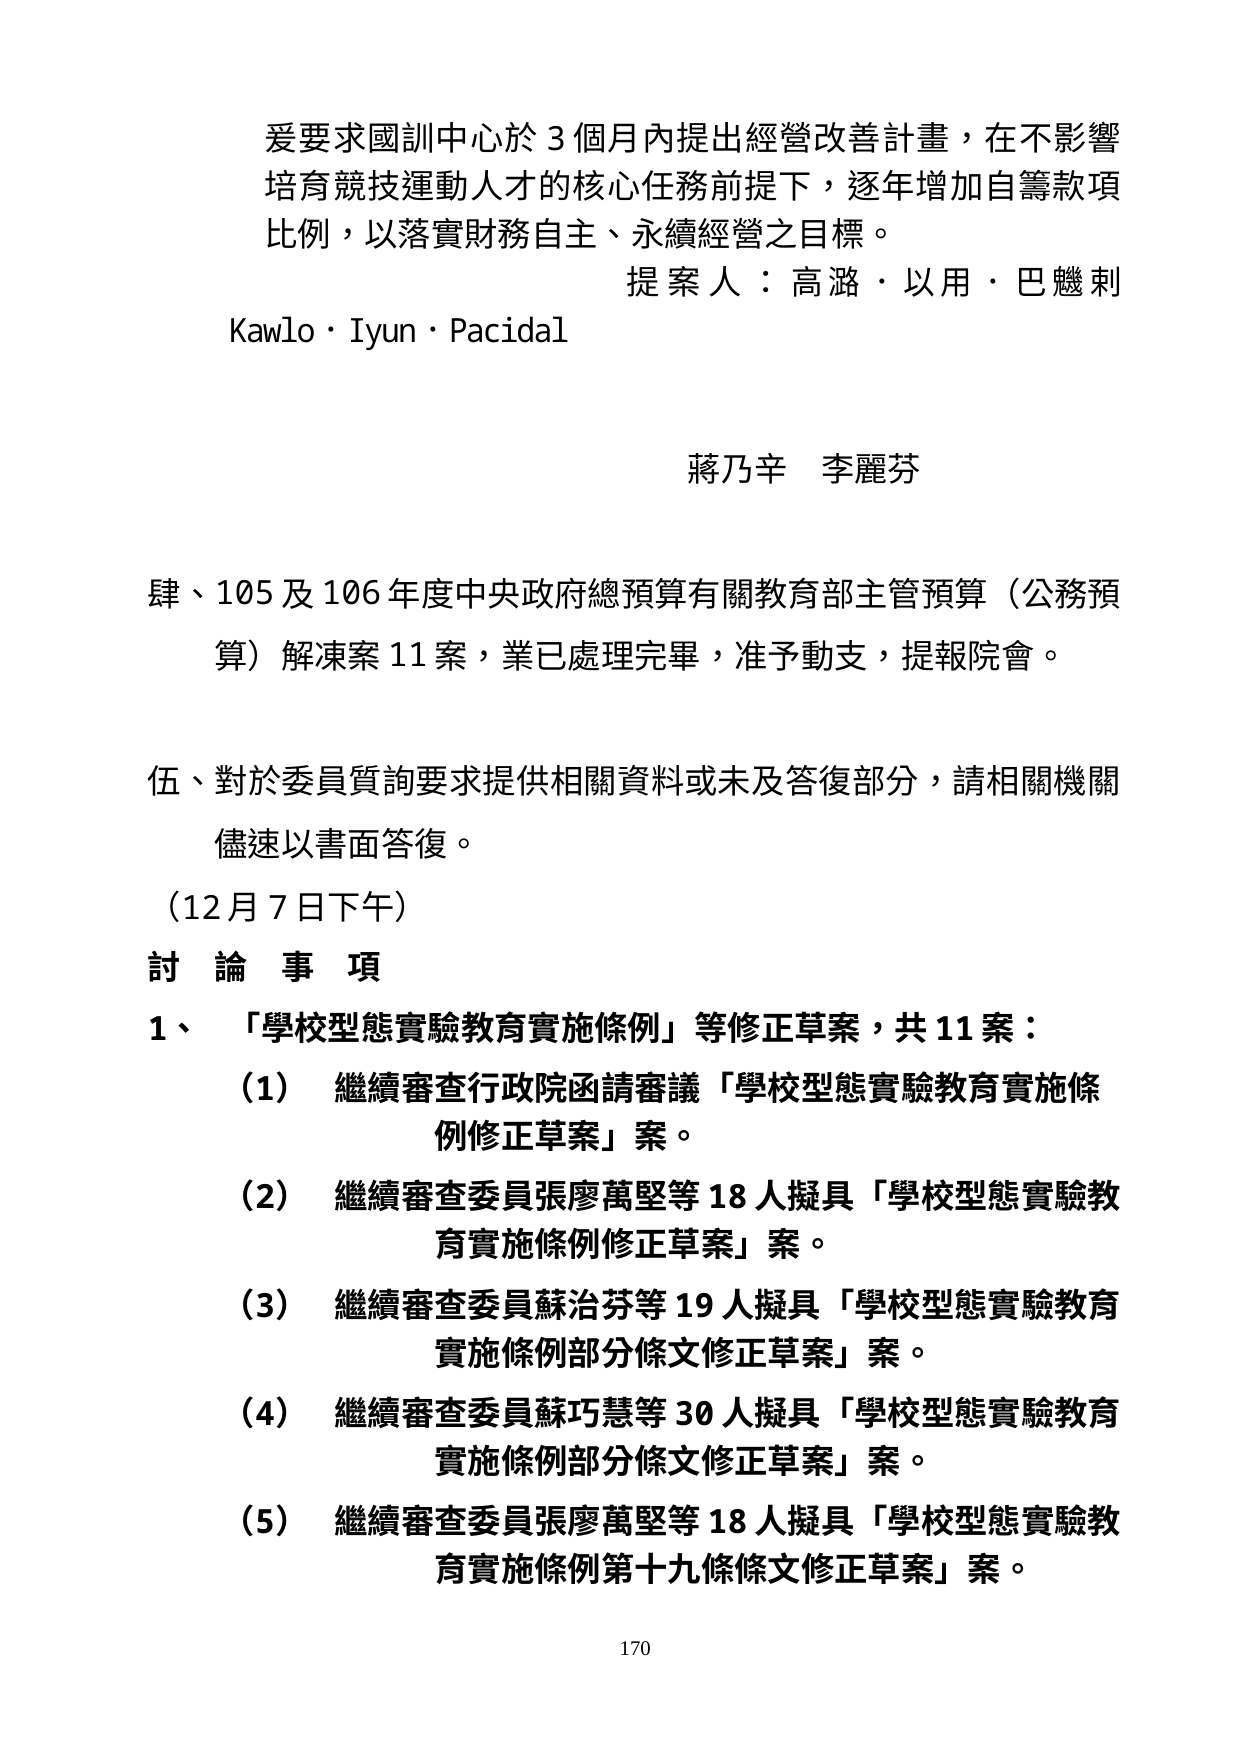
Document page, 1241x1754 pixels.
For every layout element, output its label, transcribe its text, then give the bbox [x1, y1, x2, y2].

list 繼續審查行政院函請審議「學校型態實驗教育實施條例修正草案」案。 [222, 1062, 1122, 1158]
text 提案人：高潞．以用．巴魕剌 Kawlo．Iyun．Pacidal [229, 256, 1122, 352]
list 「學校型態實驗教育實施條例」等修正草案，共11案： [148, 1002, 1122, 1050]
text 伍、對於委員質詢要求提供相關資料或未及答復部分，請相關機關儘速以書面答復。 [148, 737, 1122, 862]
text （12月7日下午） [148, 881, 1122, 929]
list 繼續審查委員蘇巧慧等30人擬具「學校型態實驗教育實施條例部分條文修正草案」案。 [222, 1387, 1122, 1483]
list 繼續審查委員張廖萬堅等18人擬具「學校型態實驗教育實施條例修正草案」案。 [222, 1171, 1122, 1266]
text 討 論 事 項 [148, 941, 1122, 989]
list 繼續審查委員蘇治芬等19人擬具「學校型態實驗教育實施條例部分條文修正草案」案。 [222, 1279, 1122, 1375]
text 肆、105及106年度中央政府總預算有關教育部主管預算（公務預算）解凍案11案，業已處理完畢，准予動支，提報院會。 [148, 550, 1122, 675]
text 蔣乃辛 李麗芬 [148, 425, 1122, 487]
list 繼續審查委員張廖萬堅等18人擬具「學校型態實驗教育實施條例第十九條條文修正草案」案。 [222, 1496, 1122, 1591]
text 爰要求國訓中心於3個月內提出經營改善計畫，在不影響培育競技運動人才的核心任務前提下，逐年增加自籌款項比例，以落實財務自主、永續經營之目標。 [198, 112, 1122, 256]
